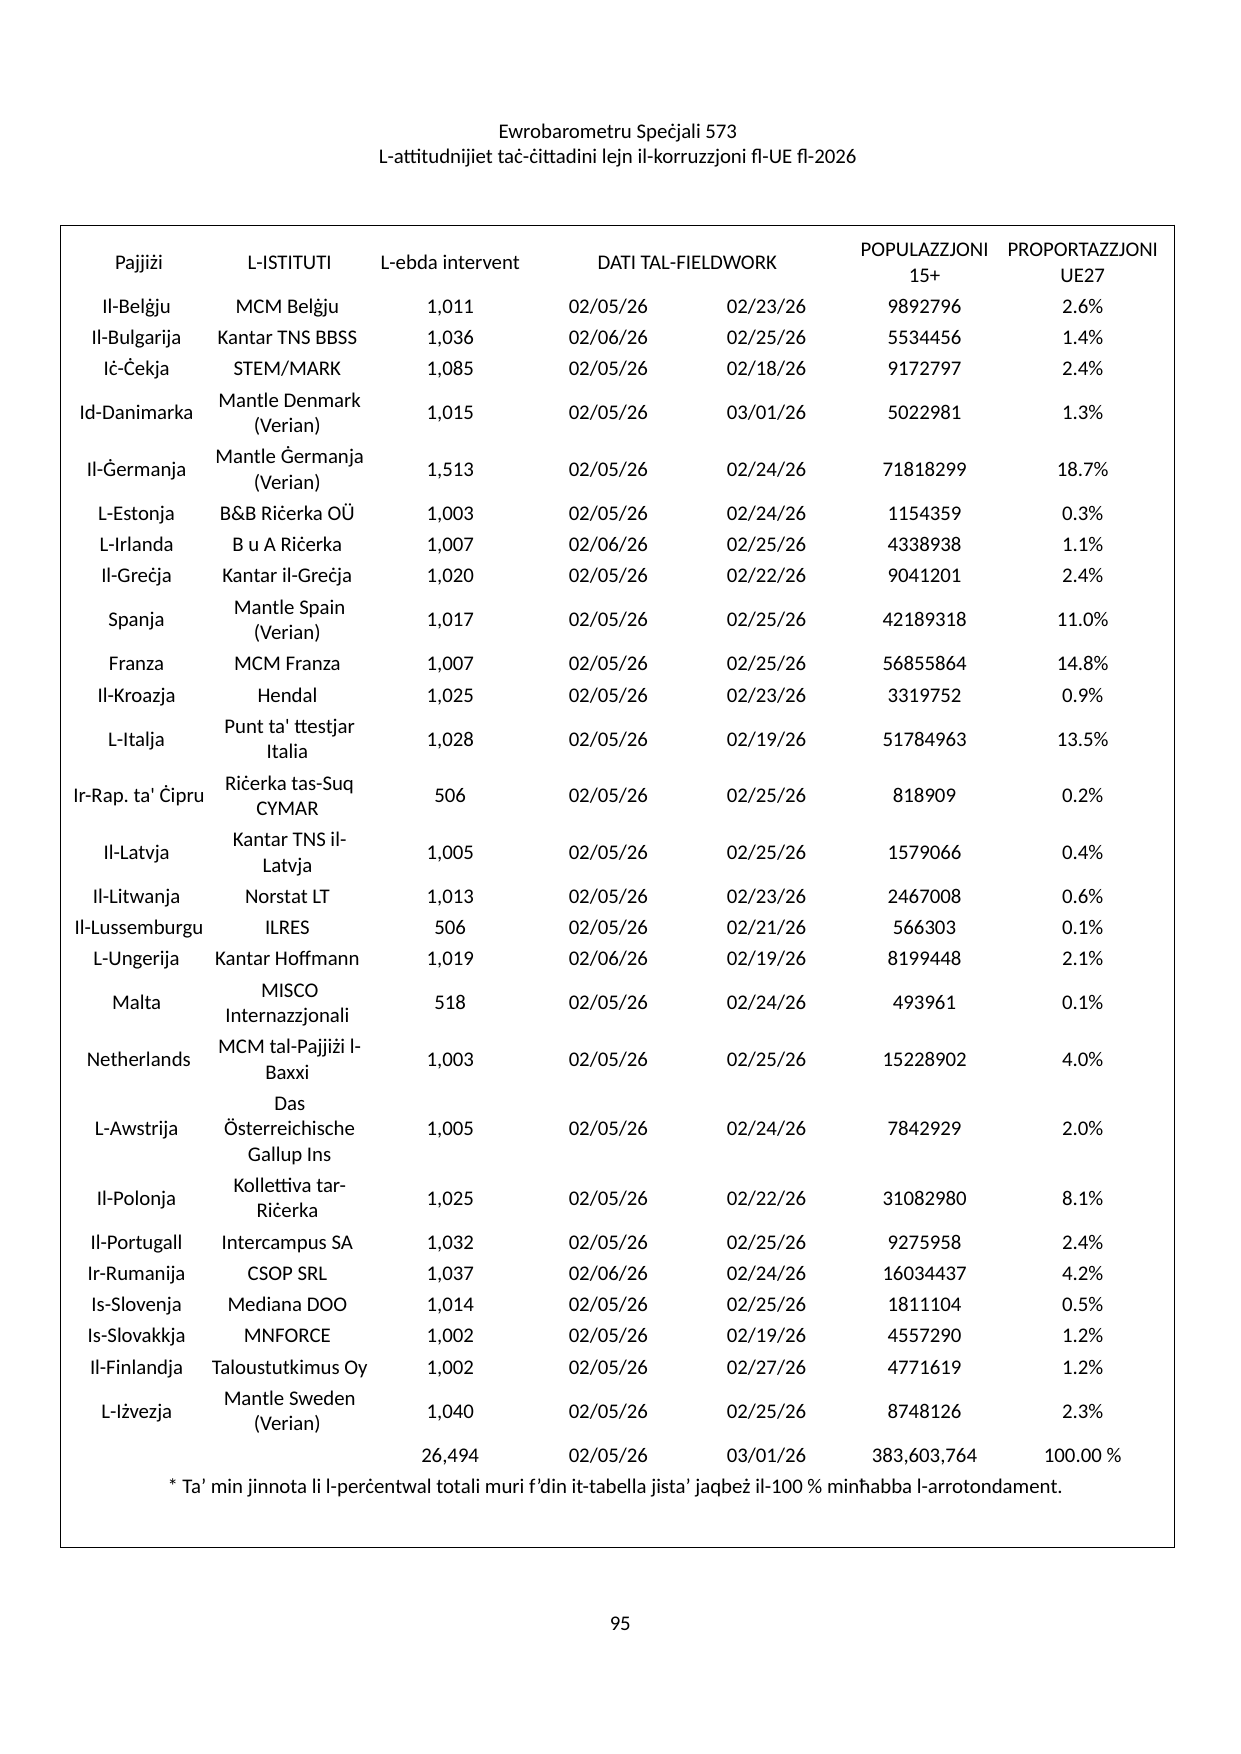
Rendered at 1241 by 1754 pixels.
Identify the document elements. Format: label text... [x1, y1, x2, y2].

table_cell 8748126 [845, 1382, 1003, 1439]
table_cell 0.9% [1004, 679, 1162, 710]
table_cell 05/02/26 [529, 290, 687, 321]
table_cell 9275958 [845, 1226, 1003, 1257]
table_cell 11.0% [1004, 591, 1162, 648]
table_cell Mediana DOO [208, 1289, 371, 1320]
table_cell 05/02/26 [529, 710, 687, 767]
table_cell 05/02/26 [529, 560, 687, 591]
table_cell 05/02/26 [529, 1289, 687, 1320]
table_cell 9892796 [845, 290, 1003, 321]
table_cell Franza [69, 648, 208, 679]
table_cell 05/02/26 [529, 1351, 687, 1382]
table_cell 23/02/26 [687, 880, 845, 911]
table_cell 0.3% [1004, 497, 1162, 528]
table_cell Malta [69, 974, 208, 1031]
table_cell 518 [371, 974, 529, 1031]
table_cell Kantar TNS il-Latvja [208, 824, 371, 880]
table_cell 1 025 [371, 679, 529, 710]
table_cell Id-Danimarka [69, 384, 208, 441]
table_cell 25/02/26 [687, 529, 845, 560]
table_cell 1 002 [371, 1320, 529, 1351]
table_cell 1 005 [371, 1087, 529, 1169]
table_cell MISCO Internazzjonali [208, 974, 371, 1031]
table_cell 100,00 % [1004, 1439, 1162, 1470]
table_cell 24/02/26 [687, 497, 845, 528]
table_cell 2.0% [1004, 1087, 1162, 1169]
table_cell 0.6% [1004, 880, 1162, 911]
table_cell 25/02/26 [687, 648, 845, 679]
table_cell 56855864 [845, 648, 1003, 679]
table_cell 1 015 [371, 384, 529, 441]
table_cell 1 005 [371, 824, 529, 880]
table_cell 25/02/26 [687, 824, 845, 880]
table_cell 18/02/26 [687, 353, 845, 384]
table_cell 1 019 [371, 943, 529, 974]
table_cell 15228902 [845, 1031, 1003, 1087]
table_cell 818909 [845, 767, 1003, 823]
table_cell 01/03/26 [687, 384, 845, 441]
table_cell 3319752 [845, 679, 1003, 710]
table_cell 0.5% [1004, 1289, 1162, 1320]
table_cell 31082980 [845, 1169, 1003, 1226]
table_cell Punt ta' ttestjar Italia [208, 710, 371, 767]
table_cell 5022981 [845, 384, 1003, 441]
table_cell 1.2% [1004, 1351, 1162, 1382]
table_cell 1 037 [371, 1257, 529, 1288]
table_cell 4557290 [845, 1320, 1003, 1351]
table_cell 05/02/26 [529, 1382, 687, 1439]
table_cell 05/02/26 [529, 1226, 687, 1257]
table_cell 05/02/26 [529, 1439, 687, 1470]
table_cell 22/02/26 [687, 1169, 845, 1226]
table_cell 24/02/26 [687, 1087, 845, 1169]
table_cell L-Estonja [69, 497, 208, 528]
table_cell 05/02/26 [529, 441, 687, 497]
table_cell 1.1% [1004, 529, 1162, 560]
table_cell 566303 [845, 911, 1003, 943]
table_cell Mantle Denmark (Verian) [208, 384, 371, 441]
table_cell 1154359 [845, 497, 1003, 528]
table_cell 2.6% [1004, 290, 1162, 321]
table_cell L-Italja [69, 710, 208, 767]
table_cell 1 013 [371, 880, 529, 911]
table_cell 24/02/26 [687, 1257, 845, 1288]
table_cell 05/02/26 [529, 911, 687, 943]
table_cell Il-Greċja [69, 560, 208, 591]
table_cell Mantle Ġermanja (Verian) [208, 441, 371, 497]
table_cell 1 036 [371, 321, 529, 353]
table_cell Kantar Hoffmann [208, 943, 371, 974]
table_cell 25/02/26 [687, 1289, 845, 1320]
table_cell 0.2% [1004, 767, 1162, 823]
table_cell 05/02/26 [529, 824, 687, 880]
table_cell 05/02/26 [529, 974, 687, 1031]
table_cell 19/02/26 [687, 943, 845, 974]
table_cell 23/02/26 [687, 679, 845, 710]
table_cell 06/02/26 [529, 1257, 687, 1288]
table_cell 05/02/26 [529, 1320, 687, 1351]
table_cell 06/02/26 [529, 943, 687, 974]
table_cell 1 513 [371, 441, 529, 497]
table_cell 26 494 [371, 1439, 529, 1470]
table_cell 23/02/26 [687, 290, 845, 321]
table_header L-ebda intervent [371, 234, 529, 290]
table_cell 05/02/26 [529, 384, 687, 441]
table_cell 4.0% [1004, 1031, 1162, 1087]
table_cell L-Irlanda [69, 529, 208, 560]
table_cell 0.4% [1004, 824, 1162, 880]
table_cell L-Iżvezja [69, 1382, 208, 1439]
table_cell 06/02/26 [529, 321, 687, 353]
table_cell 1811104 [845, 1289, 1003, 1320]
table_cell 27/02/26 [687, 1351, 845, 1382]
table_cell 4771619 [845, 1351, 1003, 1382]
table_cell 506 [371, 911, 529, 943]
table_cell 05/02/26 [529, 1031, 687, 1087]
table_cell Il-Bulgarija [69, 321, 208, 353]
table_cell 05/02/26 [529, 497, 687, 528]
table_cell 9172797 [845, 353, 1003, 384]
table_cell 05/02/26 [529, 679, 687, 710]
table_cell [208, 1439, 371, 1470]
table_cell 05/02/26 [529, 1087, 687, 1169]
table_cell 493961 [845, 974, 1003, 1031]
table_cell Intercampus SA [208, 1226, 371, 1257]
table_cell Taloustutkimus Oy [208, 1351, 371, 1382]
table_cell 1.2% [1004, 1320, 1162, 1351]
table_cell 1 017 [371, 591, 529, 648]
table_cell 21/02/26 [687, 911, 845, 943]
table_cell 25/02/26 [687, 591, 845, 648]
table_cell Is-Slovakkja [69, 1320, 208, 1351]
table_cell 7842929 [845, 1087, 1003, 1169]
table_cell Il-Portugall [69, 1226, 208, 1257]
table_header PROPORTAZZJONI UE27 [1004, 234, 1162, 290]
table_cell 18.7% [1004, 441, 1162, 497]
table_cell Il-Kroazja [69, 679, 208, 710]
table_cell 1 007 [371, 648, 529, 679]
table_cell Iċ-Ċekja [69, 353, 208, 384]
table_header DATI TAL-FIELDWORK [529, 234, 845, 290]
table_cell 1 007 [371, 529, 529, 560]
table_cell Das Österreichische Gallup Ins [208, 1087, 371, 1169]
table_cell 0.1% [1004, 911, 1162, 943]
table_header Pajjiżi [69, 234, 208, 290]
table_cell 1 011 [371, 290, 529, 321]
table_cell 8.1% [1004, 1169, 1162, 1226]
table_cell 1 025 [371, 1169, 529, 1226]
table_cell Kollettiva tar-Riċerka [208, 1169, 371, 1226]
table_cell [69, 1439, 208, 1470]
table_cell 1 003 [371, 1031, 529, 1087]
table_cell Il-Finlandja [69, 1351, 208, 1382]
table_cell 5534456 [845, 321, 1003, 353]
table_cell 19/02/26 [687, 1320, 845, 1351]
table_header POPULAZZJONI 15+ [845, 234, 1003, 290]
table_cell Il-Litwanja [69, 880, 208, 911]
table_cell * Ta’ min jinnota li l-perċentwal totali muri f’din it-tabella jista’ jaqbeż il-100 % minħabba l-arrotondament. [69, 1470, 1162, 1501]
table_cell 16034437 [845, 1257, 1003, 1288]
table_cell 05/02/26 [529, 591, 687, 648]
table_cell L-Ungerija [69, 943, 208, 974]
table_cell 4338938 [845, 529, 1003, 560]
table_cell Il-Lussemburgu [69, 911, 208, 943]
table_cell 1 032 [371, 1226, 529, 1257]
table_cell 1 020 [371, 560, 529, 591]
table_cell 2.3% [1004, 1382, 1162, 1439]
table_cell 71818299 [845, 441, 1003, 497]
table_cell 4.2% [1004, 1257, 1162, 1288]
table_cell Il-Belġju [69, 290, 208, 321]
table_cell 25/02/26 [687, 767, 845, 823]
table_cell 01/03/26 [687, 1439, 845, 1470]
table_cell 22/02/26 [687, 560, 845, 591]
table_cell MCM Franza [208, 648, 371, 679]
table_cell 05/02/26 [529, 353, 687, 384]
table_cell 25/02/26 [687, 1382, 845, 1439]
table_cell CSOP SRL [208, 1257, 371, 1288]
table_cell 42189318 [845, 591, 1003, 648]
table_cell 1 085 [371, 353, 529, 384]
table_cell 1.3% [1004, 384, 1162, 441]
table_cell 2.4% [1004, 353, 1162, 384]
table_cell 1.4% [1004, 321, 1162, 353]
table_cell 2.4% [1004, 560, 1162, 591]
table_cell 9041201 [845, 560, 1003, 591]
table_cell 1579066 [845, 824, 1003, 880]
table_cell 383,603,764 [845, 1439, 1003, 1470]
table_cell Riċerka tas-Suq CYMAR [208, 767, 371, 823]
table_header L-ISTITUTI [208, 234, 371, 290]
table_cell 1 028 [371, 710, 529, 767]
table_cell 0.1% [1004, 974, 1162, 1031]
table_cell 05/02/26 [529, 1169, 687, 1226]
table_cell Norstat LT [208, 880, 371, 911]
table_cell Spanja [69, 591, 208, 648]
table_cell STEM/MARK [208, 353, 371, 384]
table_cell 2.4% [1004, 1226, 1162, 1257]
table_cell 24/02/26 [687, 441, 845, 497]
table_cell 2467008 [845, 880, 1003, 911]
table_cell Hendal [208, 679, 371, 710]
table_cell ILRES [208, 911, 371, 943]
table_cell 24/02/26 [687, 974, 845, 1031]
table_cell 51784963 [845, 710, 1003, 767]
table_cell 1 014 [371, 1289, 529, 1320]
table_cell 06/02/26 [529, 529, 687, 560]
table_cell Ir-Rap. ta' Ċipru [69, 767, 208, 823]
table_cell Kantar TNS BBSS [208, 321, 371, 353]
table_cell 1 040 [371, 1382, 529, 1439]
table_cell 25/02/26 [687, 321, 845, 353]
table_cell MCM Belġju [208, 290, 371, 321]
table_cell 8199448 [845, 943, 1003, 974]
table_cell Il-Polonja [69, 1169, 208, 1226]
table_cell L-Awstrija [69, 1087, 208, 1169]
table_cell 506 [371, 767, 529, 823]
table_cell 05/02/26 [529, 648, 687, 679]
table_cell 2.1% [1004, 943, 1162, 974]
table_cell B u A Riċerka [208, 529, 371, 560]
table_cell Is-Slovenja [69, 1289, 208, 1320]
table_cell 05/02/26 [529, 767, 687, 823]
table_cell MCM tal-Pajjiżi l-Baxxi [208, 1031, 371, 1087]
table_cell 1 002 [371, 1351, 529, 1382]
table_cell Mantle Spain (Verian) [208, 591, 371, 648]
table_cell Netherlands [69, 1031, 208, 1087]
table_cell Mantle Sweden (Verian) [208, 1382, 371, 1439]
table_cell 25/02/26 [687, 1031, 845, 1087]
table_cell 14.8% [1004, 648, 1162, 679]
table_cell 1 003 [371, 497, 529, 528]
table_cell 25/02/26 [687, 1226, 845, 1257]
table_cell B&B Riċerka OÜ [208, 497, 371, 528]
table_cell Ir-Rumanija [69, 1257, 208, 1288]
table_cell Il-Latvja [69, 824, 208, 880]
table_cell MNFORCE [208, 1320, 371, 1351]
table_cell Il-Ġermanja [69, 441, 208, 497]
table_cell Kantar il-Greċja [208, 560, 371, 591]
table_cell 13.5% [1004, 710, 1162, 767]
table_cell 19/02/26 [687, 710, 845, 767]
table_cell 05/02/26 [529, 880, 687, 911]
